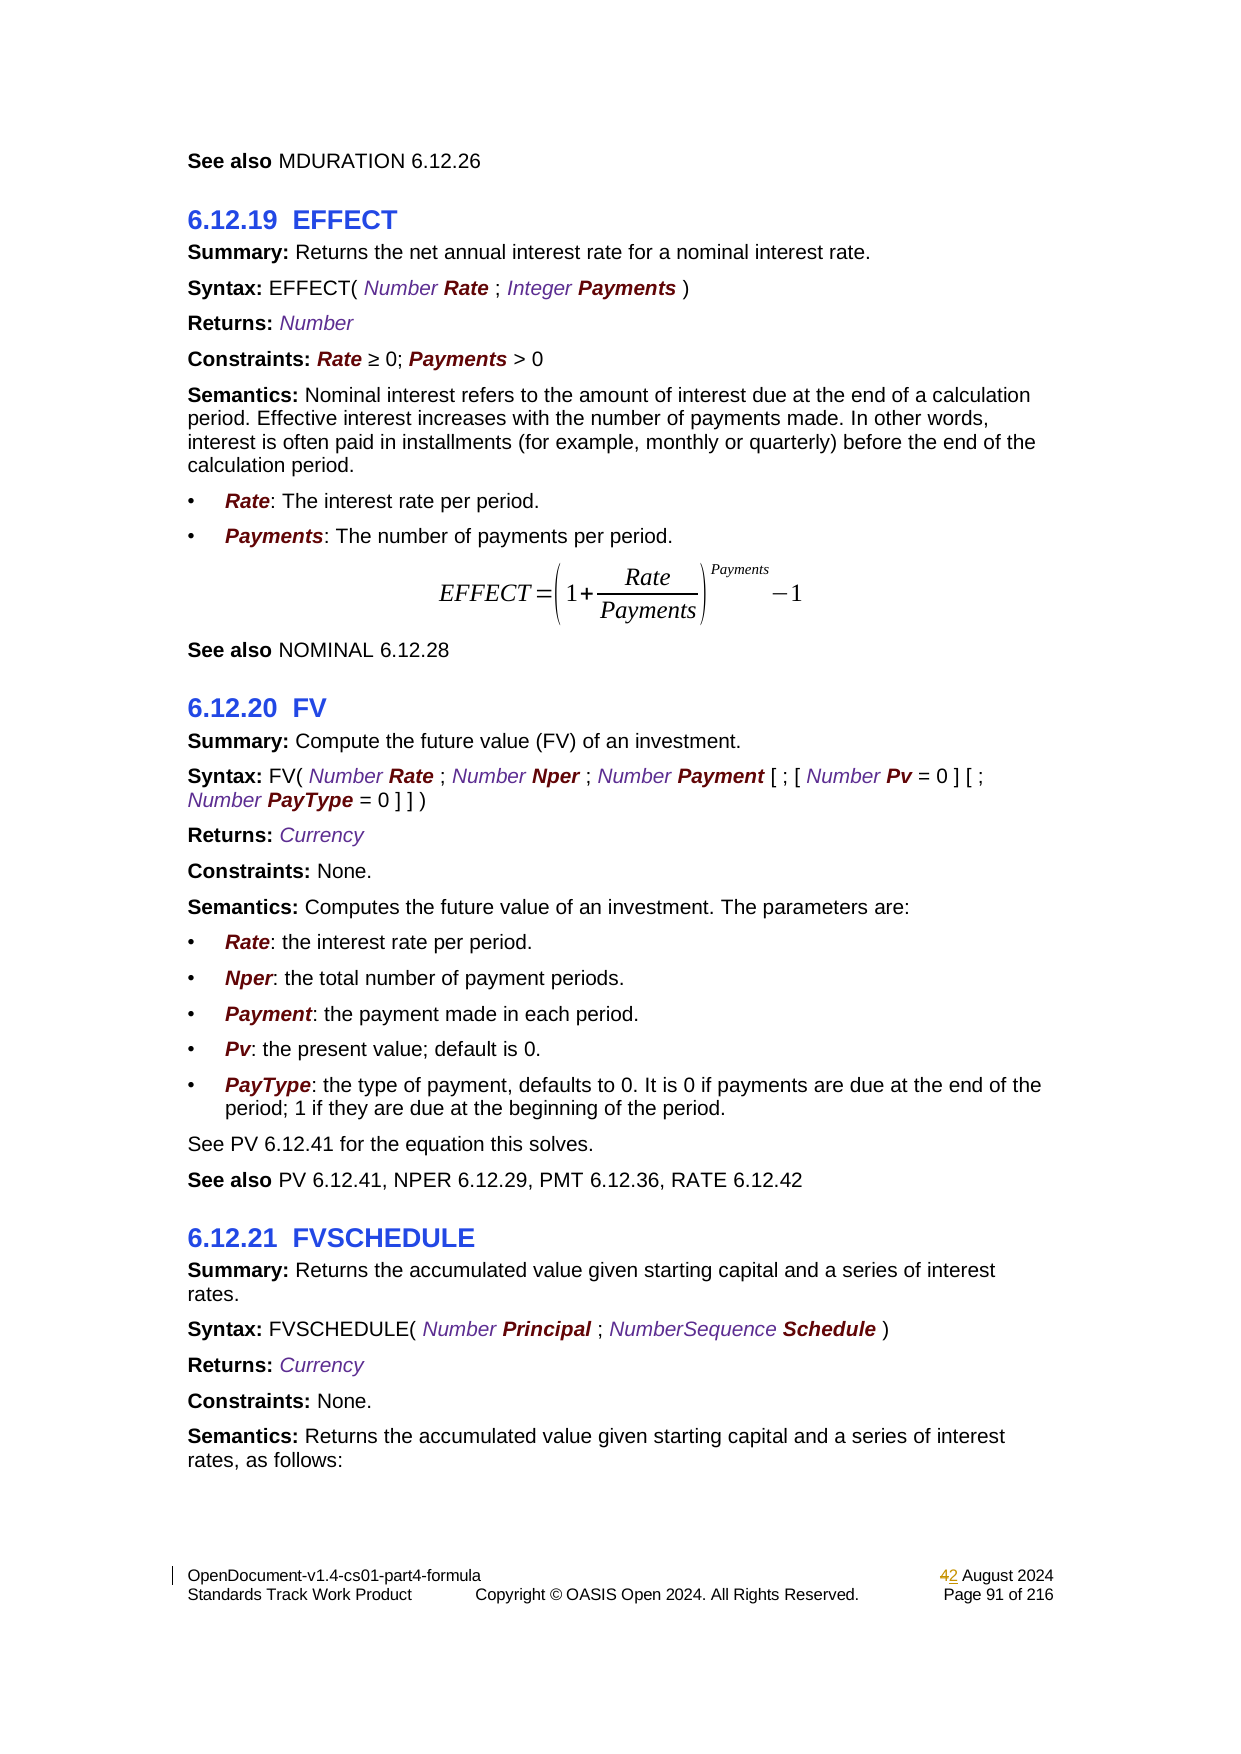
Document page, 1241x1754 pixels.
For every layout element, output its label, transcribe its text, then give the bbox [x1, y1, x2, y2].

subtitle EFFECT [187, 204, 1053, 234]
text Returns: Currency [187, 824, 1053, 847]
list Payments: The number of payments per period. [187, 525, 1053, 548]
text Semantics: Computes the future value of an investment. The parameters are: [187, 895, 1053, 919]
text Constraints: Rate ≥ 0; Payments > 0 [187, 347, 1053, 371]
text See PV 6.12.41 for the equation this solves. [187, 1132, 1053, 1156]
list Rate: The interest rate per period. [187, 489, 1053, 513]
text Syntax: FVSCHEDULE( Number Principal ; NumberSequence Schedule ) [187, 1318, 1053, 1341]
text Returns: Currency [187, 1353, 1053, 1377]
list Payment: the payment made in each period. [187, 1002, 1053, 1026]
text Constraints: None. [187, 859, 1053, 883]
text Summary: Returns the net annual interest rate for a nominal interest rate. [187, 241, 1053, 264]
list PayType: the type of payment, defaults to 0. It is 0 if payments are due at the end of the period; 1 if they are due at the beginning of the period. [187, 1073, 1053, 1120]
text See also PV 6.12.41, NPER 6.12.29, PMT 6.12.36, RATE 6.12.42 [187, 1168, 1053, 1192]
list Rate: the interest rate per period. [187, 931, 1053, 954]
subtitle FV [187, 693, 1053, 723]
list Pv: the present value; default is 0. [187, 1038, 1053, 1061]
text Summary: Returns the accumulated value given starting capital and a series of interest rates. [187, 1259, 1053, 1306]
text Returns: Number [187, 312, 1053, 335]
text Semantics: Nominal interest refers to the amount of interest due at the end of a calculation period. Effective interest increases with the number of payments made. In other words, interest is often paid in installments (for example, monthly or quarterly) before the end of the calculation period. [187, 383, 1053, 477]
text See also NOMINAL 6.12.28 [187, 638, 1053, 662]
text See also MDURATION 6.12.26 [187, 150, 1053, 173]
text Summary: Compute the future value (FV) of an investment. [187, 729, 1053, 753]
text Constraints: None. [187, 1389, 1053, 1413]
list Nper: the total number of payment periods. [187, 966, 1053, 990]
subtitle FVSCHEDULE [187, 1223, 1053, 1253]
text Syntax: EFFECT( Number Rate ; Integer Payments ) [187, 276, 1053, 300]
text Syntax: FV( Number Rate ; Number Nper ; Number Payment [ ; [ Number Pv = 0 ] [ ; Number PayType = 0 ] ] ) [187, 765, 1053, 812]
text Semantics: Returns the accumulated value given starting capital and a series of interest rates, as follows: [187, 1425, 1053, 1472]
